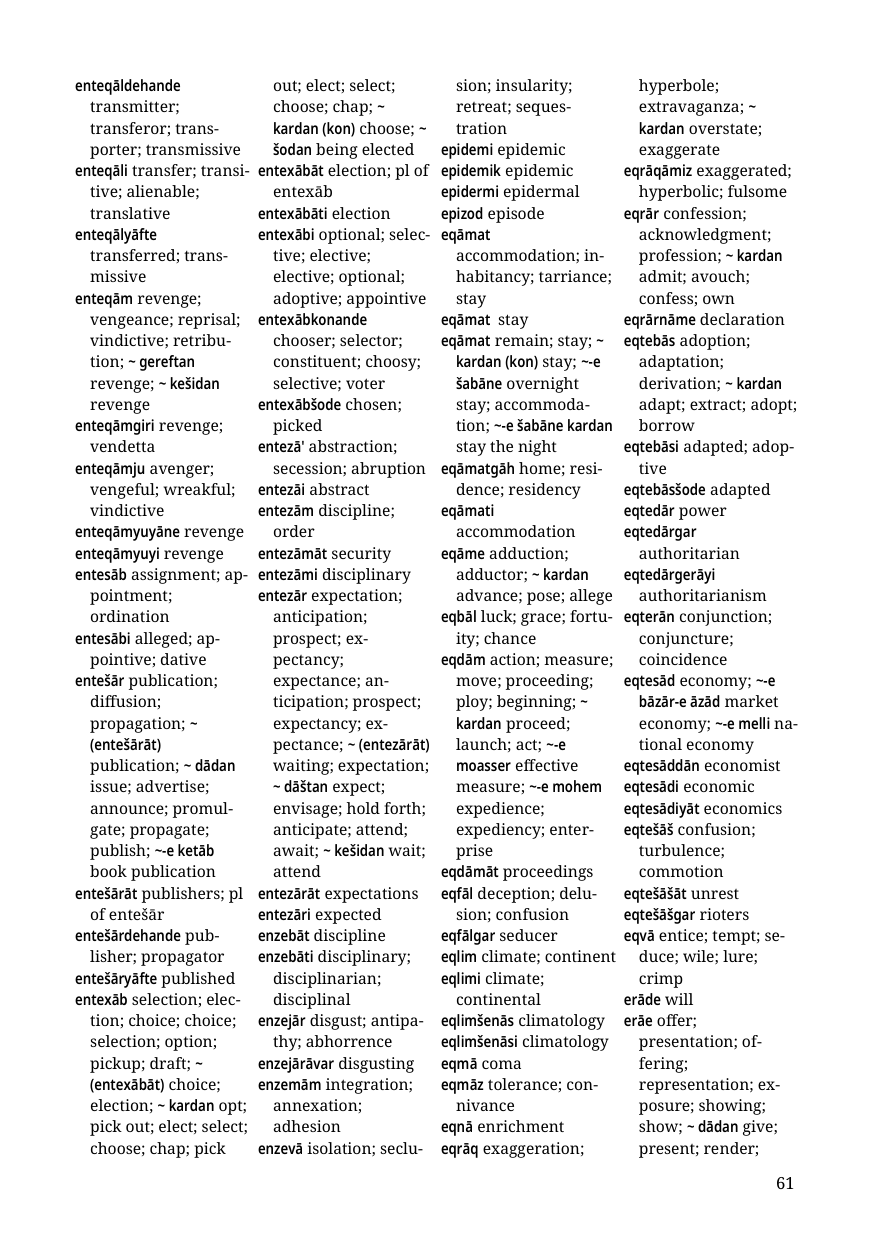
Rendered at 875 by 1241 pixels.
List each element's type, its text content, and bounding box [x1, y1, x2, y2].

text eqāmati accommodation [441, 500, 616, 542]
text eqtešāšāt unrest [624, 882, 799, 904]
text enzevā isolation; seclu­ [258, 1137, 433, 1159]
text eqāmatgāh home; resi­dence; residency [441, 457, 616, 500]
text eqlimi climate; continen­tal [441, 967, 616, 1010]
text eqrāq exaggeration; [441, 1137, 616, 1159]
text enzemām integration; an­nexation; adhesion [258, 1074, 433, 1137]
text entesāb assignment; ap­pointment; ordination [75, 564, 250, 627]
text eqtedārgar authoritarian [624, 521, 799, 564]
text entezā' abstraction; secess­ion; abruption [258, 436, 433, 479]
text eqāmat remain; stay; ~ kardan (kon) stay; ~-e šabāne overnight stay; accommoda­tion; ~-e šabāne kardan stay the night [441, 330, 616, 457]
text entexābšode chosen; picked [258, 394, 433, 436]
text entezār expectation; antici­pation; prospect; ex­pectancy; expectance; an­ticipation; prospect; ex­pectancy; ex­pectance; ~ (entezārāt) wait­ing; ex­pectation; ~ dāštan ex­pect; envisage; hold forth; anticipate; attend; await; ~ kešidan wait; at­tend [258, 585, 433, 882]
text entexābkonande chooser; se­lector; con­stituent; choosy; selec­tive; voter [258, 309, 433, 394]
text eqterān conjunction; con­juncture; coincidence [624, 606, 799, 670]
text erāde will [624, 989, 799, 1010]
text eqtesādi economic [624, 776, 799, 797]
text out; elect; se­lect; choose; chap; ~ kardan (kon) choose; ~ šodan being elected [258, 75, 433, 160]
text eqtebās adoption; adaptat­ion; derivation; ~ kardan adapt; extract; adopt; bor­row [624, 330, 799, 436]
text enteqāmju avenger; venge­ful; wreakful; vin­dictive [75, 457, 250, 521]
text eqtešāšgar rioters [624, 904, 799, 925]
text eqtebāsšode adapted [624, 479, 799, 500]
text eqvā entice; tempt; se­duce; wile; lure; crimp [624, 925, 799, 989]
text entexābāti election [258, 202, 433, 224]
text entexābi optional; selec­tive; elective; elective; op­tional; adoptive; ap­pointive [258, 224, 433, 309]
text entezāmi disciplinary [258, 564, 433, 585]
text enzejār disgust; antipa­thy; ab­horrence [258, 1010, 433, 1052]
text epidermi epidermal [441, 181, 616, 202]
text hyperb­ole; extravaganza; ~ kardan over­state; exag­gerate [624, 75, 799, 160]
text entezāi abstract [258, 479, 433, 500]
text eqmā coma [441, 1052, 616, 1074]
text entexāb selection; elec­tion; choice; choice; se­lection; op­tion; pickup; draft; ~ (entexābāt) choice; elec­tion; ~ kardan opt; pick out; elect; select; choose; chap; pick [75, 989, 250, 1159]
text enzejārāvar disgusting [258, 1052, 433, 1074]
text eqtešāš confusion; turbu­lence; commotion [624, 819, 799, 882]
text sion; in­sularity; retreat; seques­tration [441, 75, 616, 139]
text eqāmat stay [441, 309, 616, 330]
text eqāmat accommodation; in­habitancy; tarriance; stay [441, 224, 616, 309]
text eqlimšenās climatology [441, 1010, 616, 1031]
text eqtedārgerāyi authoritaria­nism [624, 564, 799, 606]
text entesābi alleged; ap­pointive; dative [75, 627, 250, 670]
text eqrārnāme declaration [624, 309, 799, 330]
text eqmāz tolerance; con­nivance [441, 1074, 616, 1116]
text eqtesād economy; ~-e bāzār-e āzād market economy; ~-e melli na­tional economy [624, 670, 799, 755]
text enteqāmgiri revenge; vendetta [75, 415, 250, 457]
text eqrār confession; acknowl­edgment; profes­sion; ~ kardan admit; avouch; confess; own [624, 202, 799, 309]
text epidemi epidemic [441, 139, 616, 160]
text eqāme adduction; adduc­tor; ~ kardan advance; pose; allege [441, 542, 616, 606]
text entexābāt election; pl of en­texāb [258, 160, 433, 202]
text enteqālyāfte transferred; trans­missive [75, 224, 250, 287]
text eqtebāsi adapted; adop­tive [624, 436, 799, 479]
text enzebāti disciplinary; disci­plinarian; disciplinal [258, 946, 433, 1010]
text entezāri expected [258, 904, 433, 925]
text entešār publication; diffus­ion; propagation; ~ (entešārāt) publication; ~ dādan issue; advertise; announce; promul­gate; propagate; publish; ~-e ketāb book publication [75, 670, 250, 882]
text entešārdehande pub­lisher; propagator [75, 925, 250, 967]
text eqdāmāt proceedings [441, 861, 616, 882]
text eqdām action; measure; move; proceeding; ploy; beginning; ~ kardan pro­ceed; launch; act; ~-e moasser effective mea­sure; ~-e mohem expedi­ence; expediency; enter­prise [441, 649, 616, 861]
text entezām discipline; order [258, 500, 433, 542]
text entezārāt expectations [258, 882, 433, 904]
text enteqāmyuyāne revenge [75, 521, 250, 542]
text enteqām revenge; vengeance; reprisal; vin­dictive; retribu­tion; ~ gereftan revenge; ~ kešidan revenge [75, 287, 250, 415]
text eqtesāddān economist [624, 755, 799, 776]
text eqlimšenāsi climatology [441, 1031, 616, 1052]
text entezāmāt security [258, 542, 433, 564]
text eqnā enrichment [441, 1116, 616, 1137]
text entešārāt publishers; pl of en­tešār [75, 882, 250, 925]
text eqbāl luck; grace; fortu­ity; chance [441, 606, 616, 649]
text erāe offer; presentation; of­fering; representation; ex­posure; showing; show; ~ dādan give; present; ren­der; [624, 1010, 799, 1159]
text epizod episode [441, 202, 616, 224]
text enteqāldehande transmitt­er; transferor; trans­porter; trans­missive [75, 75, 250, 160]
text enteqāmyuyi revenge [75, 542, 250, 564]
text epidemik epidemic [441, 160, 616, 181]
text eqtedār power [624, 500, 799, 521]
text eqlim climate; continent [441, 946, 616, 967]
text enteqāli transfer; transi­tive; alienable; translative [75, 160, 250, 224]
text eqtesādiyāt economics [624, 797, 799, 819]
text entešāryāfte published [75, 967, 250, 989]
text eqfālgar seducer [441, 925, 616, 946]
text eqrāqāmiz exaggerated; hy­perbolic; fulsome [624, 160, 799, 202]
text enzebāt discipline [258, 925, 433, 946]
text eqfāl deception; delu­sion; con­fusion [441, 882, 616, 925]
